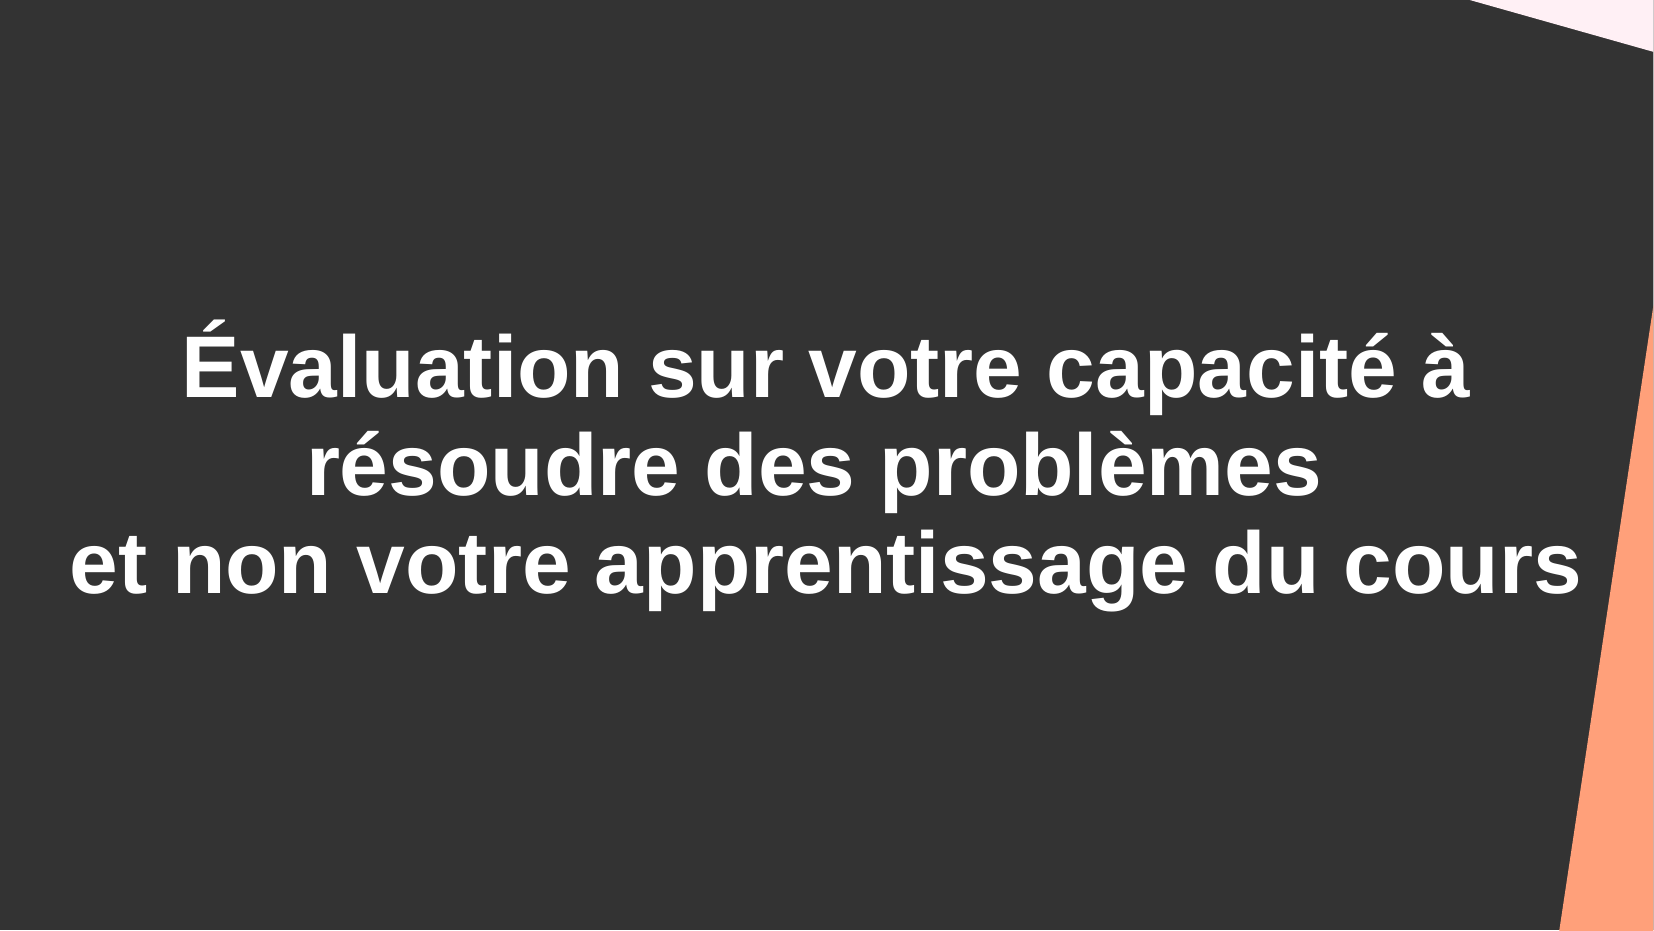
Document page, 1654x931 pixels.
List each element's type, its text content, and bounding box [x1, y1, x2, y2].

text_box [1469, 0, 1654, 53]
text_box [1559, 301, 1654, 931]
title Évaluation sur votre capacité à résoudre des problèmes et non votre apprentissage du cours [31, 318, 1622, 649]
